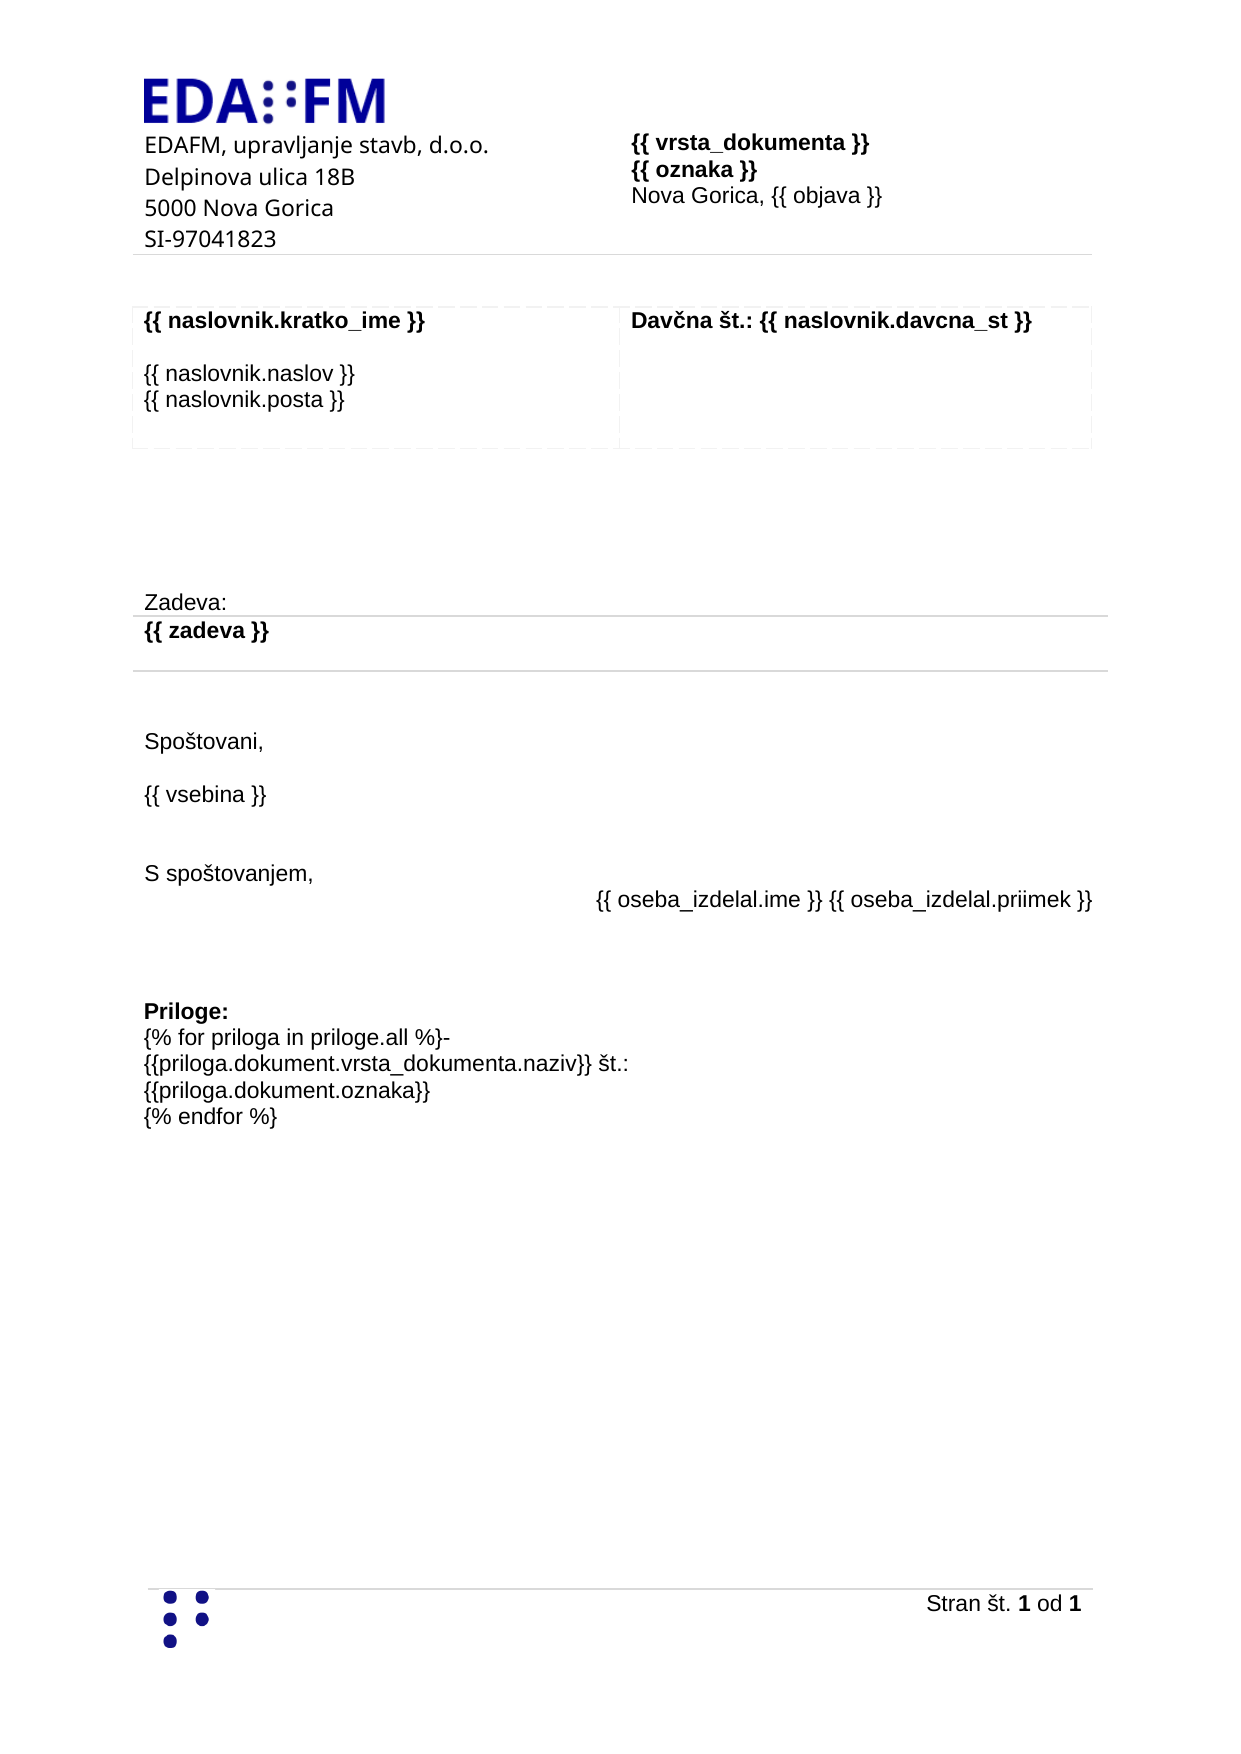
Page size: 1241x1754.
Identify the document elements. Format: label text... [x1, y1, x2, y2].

table_header Spoštovani, [133, 728, 1107, 781]
table_header {{ naslovnik.kratko_ime }} {{ naslovnik.naslov }} {{ naslovnik.posta }} [132, 306, 619, 448]
table_cell {{ zadeva }} [133, 617, 1107, 670]
table_cell {{ vsebina }} S spoštovanjem, [133, 781, 1107, 886]
table_header Zadeva: [133, 589, 1107, 615]
text {{ oseba_izdelal.ime }} {{ oseba_izdelal.priimek }} [148, 886, 1093, 912]
table_header Davčna št.: {{ naslovnik.davcna_st }} [620, 306, 1092, 448]
table_header Priloge: {% for priloga in priloge.all %}- {{priloga.dokument.vrsta_dokumenta.naziv}} št.: {{priloga.dokument.oznaka}} {% endfor %} [132, 998, 782, 1147]
